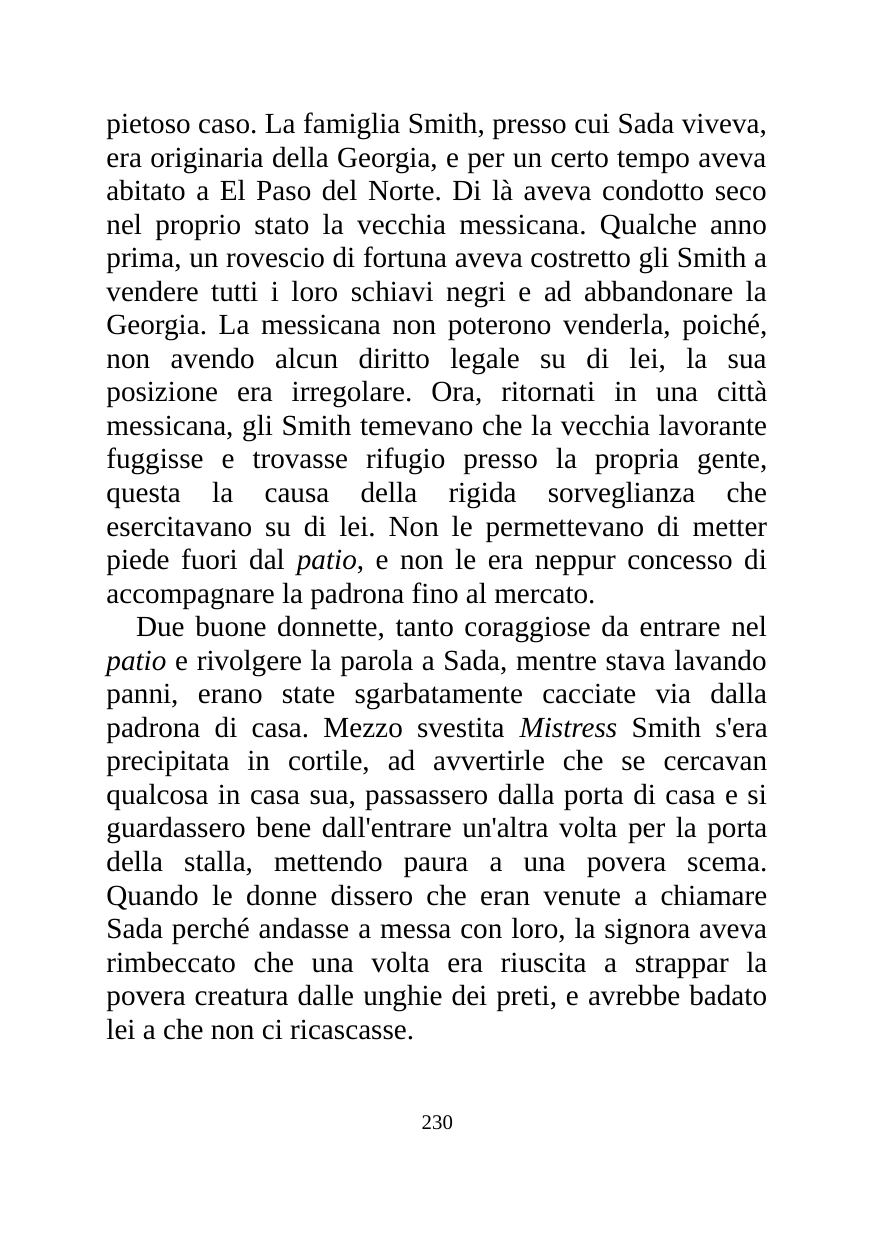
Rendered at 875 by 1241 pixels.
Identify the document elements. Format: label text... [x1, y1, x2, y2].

text pietoso caso. La famiglia Smith, presso cui Sada viveva, era originaria della Georgia, e per un certo tempo aveva abitato a El Paso del Norte. Di là aveva condotto seco nel proprio stato la vecchia messicana. Qualche anno prima, un rovescio di fortuna aveva costretto gli Smith a vendere tutti i loro schiavi negri e ad abbandonare la Georgia. La messicana non poterono venderla, poiché, non avendo alcun diritto legale su di lei, la sua posizione era irregolare. Ora, ritornati in una città messicana, gli Smith temevano che la vecchia lavorante fuggisse e trovasse rifugio presso la propria gente, questa la causa della rigida sorveglianza che esercitavano su di lei. Non le permettevano di metter piede fuori dal patio, e non le era neppur concesso di accompagnare la padrona fino al mercato. [106, 106, 768, 609]
text Due buone donnette, tanto coraggiose da entrare nel patio e rivolgere la parola a Sada, mentre stava lavando panni, erano state sgarbatamente cacciate via dalla padrona di casa. Mezzo svestita Mistress Smith s'era precipitata in cortile, ad avvertirle che se cercavan qualcosa in casa sua, passassero dalla porta di casa e si guardassero bene dall'entrare un'altra volta per la porta della stalla, mettendo paura a una povera scema. Quando le donne dissero che eran venute a chiamare Sada perché andasse a messa con loro, la signora aveva rimbeccato che una volta era riuscita a strappar la povera creatura dalle unghie dei preti, e avrebbe badato lei a che non ci ricascasse. [106, 609, 768, 1045]
